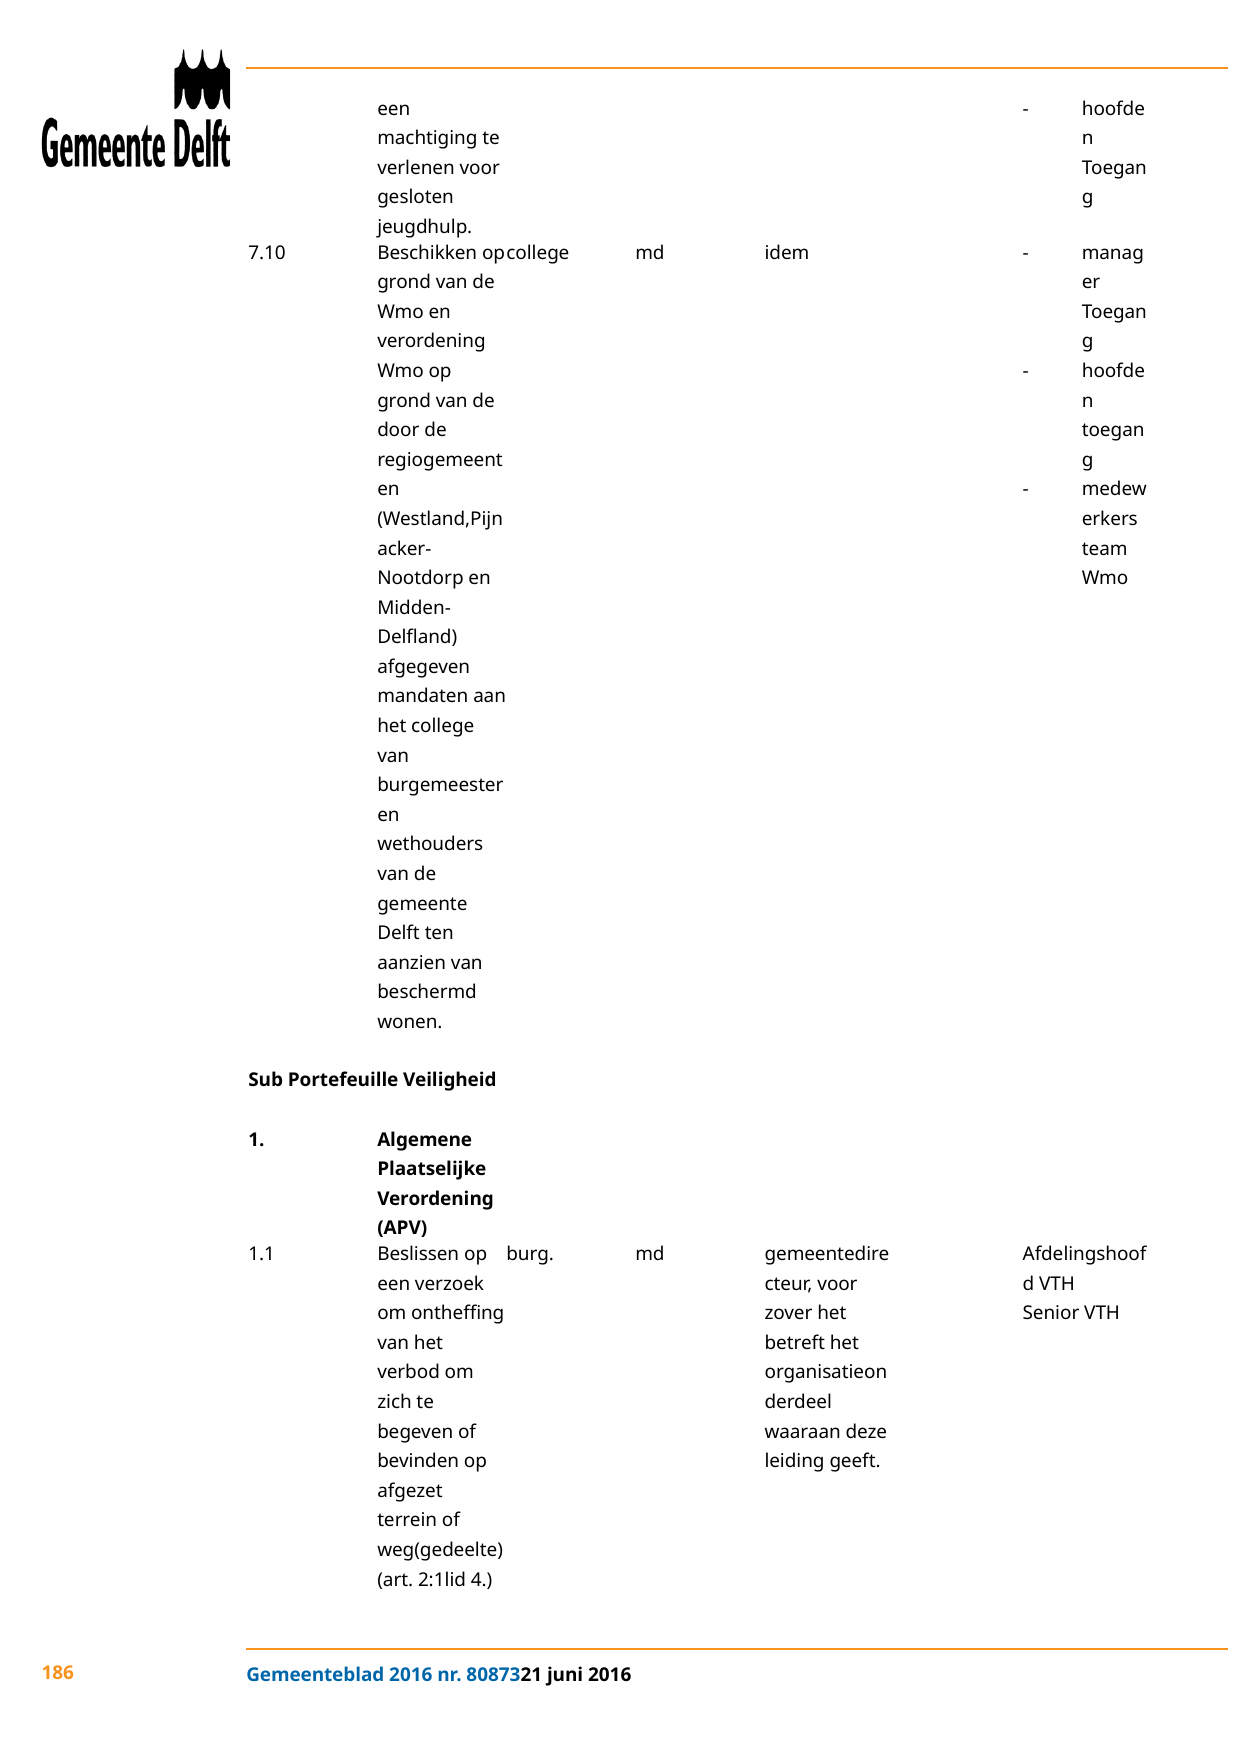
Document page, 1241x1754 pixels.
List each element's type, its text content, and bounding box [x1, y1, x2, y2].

table_header [1023, 1126, 1152, 1240]
table_cell 7.10 [248, 239, 377, 1034]
table_cell college [506, 239, 635, 1034]
table_cell 1.1 [248, 1240, 377, 1591]
table_cell [894, 239, 1022, 1034]
table_header [764, 1126, 893, 1240]
table_cell md [635, 239, 764, 1034]
picture [41, 47, 231, 172]
table_cell gemeentedirecteur, voor zover het betreft het organisatieonderdeel waaraan deze leiding geeft. [764, 1240, 893, 1591]
table_cell burg. [506, 1240, 635, 1591]
table_cell [248, 95, 377, 239]
table_cell [635, 95, 764, 239]
table_header [894, 1126, 1022, 1240]
table_cell [506, 95, 635, 239]
table_header Algemene Plaatselijke Verordening (APV) [377, 1126, 506, 1240]
table_header [506, 1126, 635, 1240]
table_header [635, 1126, 764, 1240]
table_header 1. [248, 1126, 377, 1240]
text Sub Portefeuille Veiligheid [248, 1067, 1152, 1092]
table_cell Beslissen op een verzoek om ontheffing van het verbod om zich te begeven of bevinden op afgezet terrein of weg(gedeelte) (art. 2:1lid 4.) [377, 1240, 506, 1591]
table_cell idem [764, 239, 893, 1034]
table_cell een machtiging te verlenen voor gesloten jeugdhulp. [377, 95, 506, 239]
table_cell md [635, 1240, 764, 1591]
table_cell manager Toegang hoofden toegang medewerkers team Wmo [1023, 239, 1152, 1034]
table_cell Afdelingshoofd VTH Senior VTH [1023, 1240, 1152, 1591]
table_cell [894, 1240, 1022, 1591]
table_cell hoofden Toegang [1023, 95, 1152, 239]
table_cell [894, 95, 1022, 239]
table_cell [764, 95, 893, 239]
table_cell Beschikken op grond van de Wmo en verordening Wmo op grond van de door de regiogemeenten (Westland,Pijnacker-Nootdorp en Midden-Delfland) afgegeven mandaten aan het college van burgemeester en wethouders van de gemeente Delft ten aanzien van beschermd wonen. [377, 239, 506, 1034]
